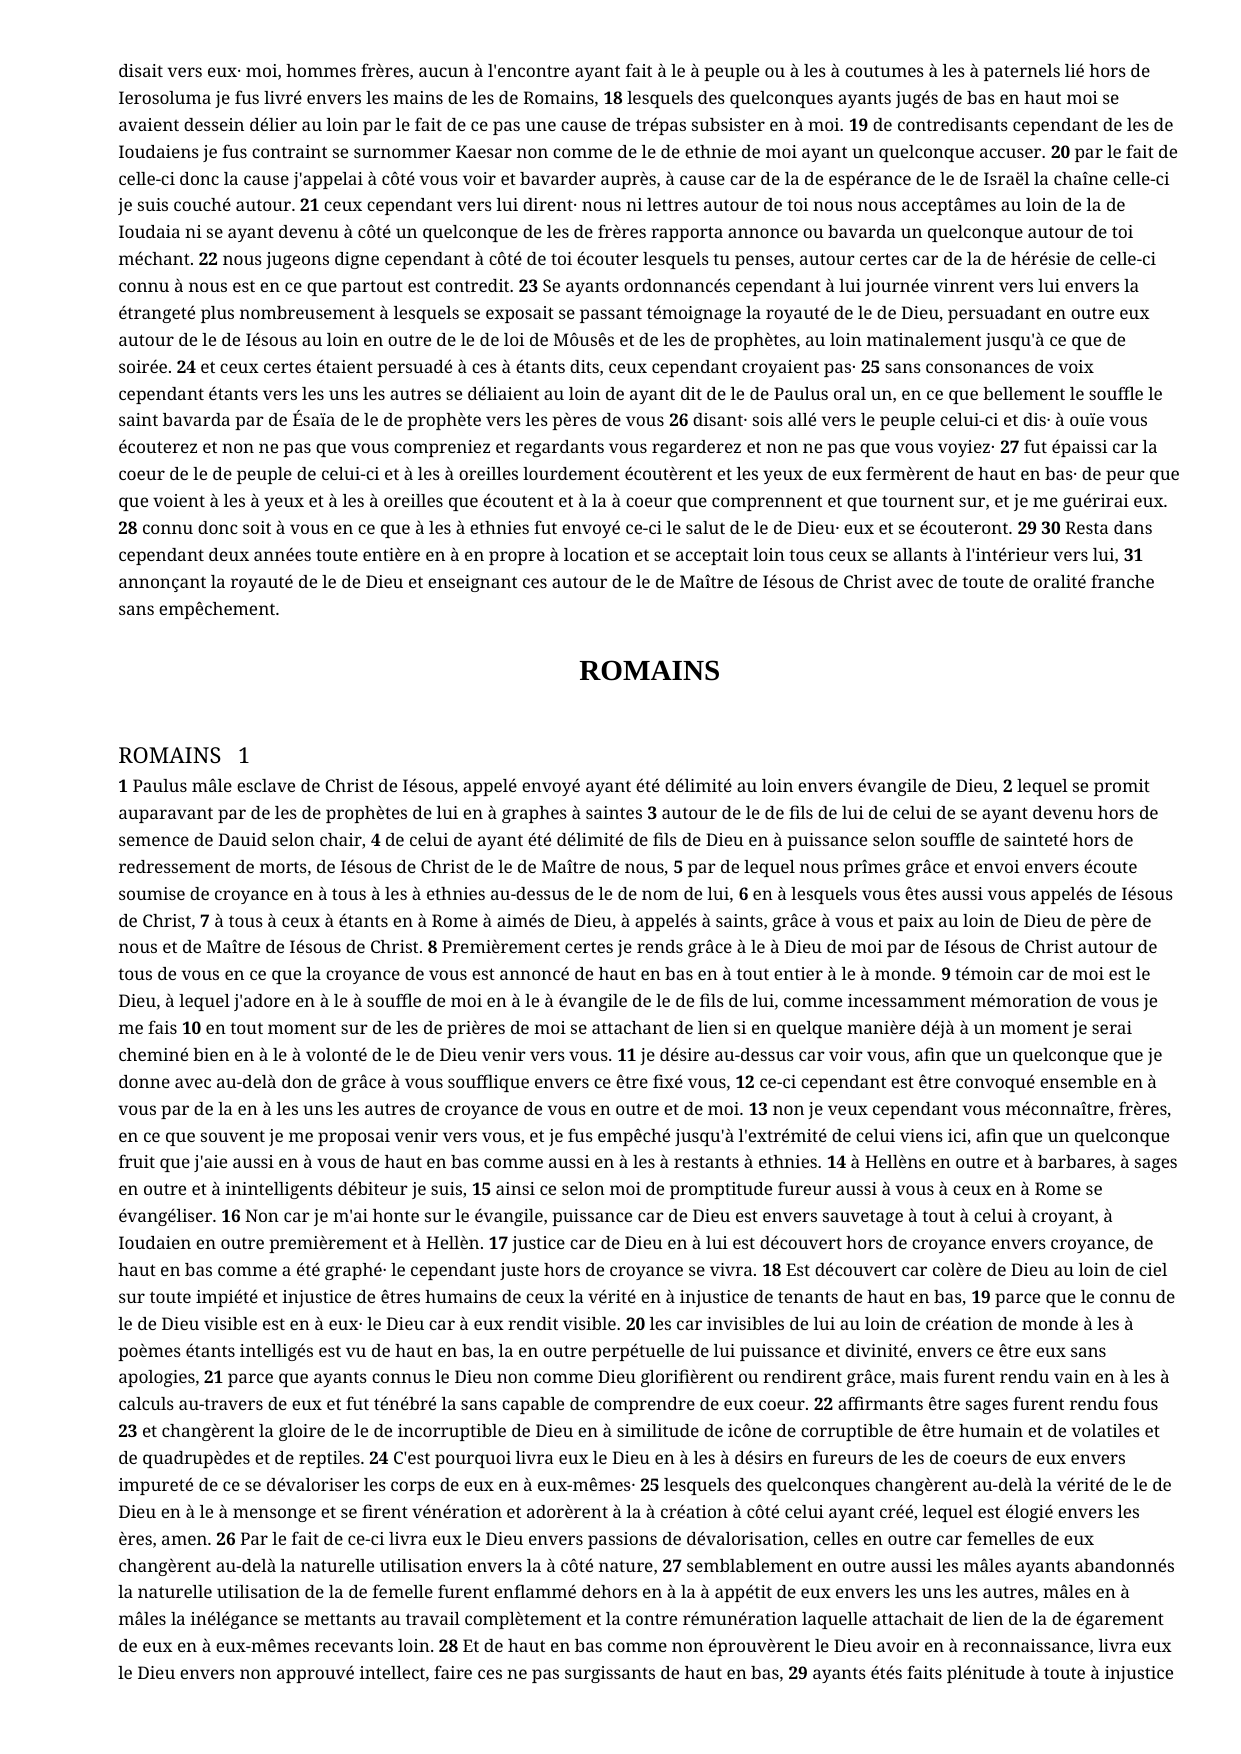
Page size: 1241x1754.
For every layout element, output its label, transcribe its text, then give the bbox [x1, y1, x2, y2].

text 1 Paulus mâle esclave de Christ de Iésous, appelé envoyé ayant été délimité au loin envers évangile de Dieu, 2 lequel se promit auparavant par de les de prophètes de lui en à graphes à saintes 3 autour de le de fils de lui de celui de se ayant devenu hors de semence de Dauid selon chair, 4 de celui de ayant été délimité de fils de Dieu en à puissance selon souffle de sainteté hors de redressement de morts, de Iésous de Christ de le de Maître de nous, 5 par de lequel nous prîmes grâce et envoi envers écoute soumise de croyance en à tous à les à ethnies au-dessus de le de nom de lui, 6 en à lesquels vous êtes aussi vous appelés de Iésous de Christ, 7 à tous à ceux à étants en à Rome à aimés de Dieu, à appelés à saints, grâce à vous et paix au loin de Dieu de père de nous et de Maître de Iésous de Christ. 8 Premièrement certes je rends grâce à le à Dieu de moi par de Iésous de Christ autour de tous de vous en ce que la croyance de vous est annoncé de haut en bas en à tout entier à le à monde. 9 témoin car de moi est le Dieu, à lequel j'adore en à le à souffle de moi en à le à évangile de le de fils de lui, comme incessamment mémoration de vous je me fais 10 en tout moment sur de les de prières de moi se attachant de lien si en quelque manière déjà à un moment je serai cheminé bien en à le à volonté de le de Dieu venir vers vous. 11 je désire au-dessus car voir vous, afin que un quelconque que je donne avec au-delà don de grâce à vous soufflique envers ce être fixé vous, 12 ce-ci cependant est être convoqué ensemble en à vous par de la en à les uns les autres de croyance de vous en outre et de moi. 13 non je veux cependant vous méconnaître, frères, en ce que souvent je me proposai venir vers vous, et je fus empêché jusqu'à l'extrémité de celui viens ici, afin que un quelconque fruit que j'aie aussi en à vous de haut en bas comme aussi en à les à restants à ethnies. 14 à Hellèns en outre et à barbares, à sages en outre et à inintelligents débiteur je suis, 15 ainsi ce selon moi de promptitude fureur aussi à vous à ceux en à Rome se évangéliser. 16 Non car je m'ai honte sur le évangile, puissance car de Dieu est envers sauvetage à tout à celui à croyant, à Ioudaien en outre premièrement et à Hellèn. 17 justice car de Dieu en à lui est découvert hors de croyance envers croyance, de haut en bas comme a été graphé· le cependant juste hors de croyance se vivra. 18 Est découvert car colère de Dieu au loin de ciel sur toute impiété et injustice de êtres humains de ceux la vérité en à injustice de tenants de haut en bas, 19 parce que le connu de le de Dieu visible est en à eux· le Dieu car à eux rendit visible. 20 les car invisibles de lui au loin de création de monde à les à poèmes étants intelligés est vu de haut en bas, la en outre perpétuelle de lui puissance et divinité, envers ce être eux sans apologies, 21 parce que ayants connus le Dieu non comme Dieu glorifièrent ou rendirent grâce, mais furent rendu vain en à les à calculs au-travers de eux et fut ténébré la sans capable de comprendre de eux coeur. 22 affirmants être sages furent rendu fous 23 et changèrent la gloire de le de incorruptible de Dieu en à similitude de icône de corruptible de être humain et de volatiles et de quadrupèdes et de reptiles. 24 C'est pourquoi livra eux le Dieu en à les à désirs en fureurs de les de coeurs de eux envers impureté de ce se dévaloriser les corps de eux en à eux-mêmes· 25 lesquels des quelconques changèrent au-delà la vérité de le de Dieu en à le à mensonge et se firent vénération et adorèrent à la à création à côté celui ayant créé, lequel est élogié envers les ères, amen. 26 Par le fait de ce-ci livra eux le Dieu envers passions de dévalorisation, celles en outre car femelles de eux changèrent au-delà la naturelle utilisation envers la à côté nature, 27 semblablement en outre aussi les mâles ayants abandonnés la naturelle utilisation de la de femelle furent enflammé dehors en à la à appétit de eux envers les uns les autres, mâles en à mâles la inélégance se mettants au travail complètement et la contre rémunération laquelle attachait de lien de la de égarement de eux en à eux-mêmes recevants loin. 28 Et de haut en bas comme non éprouvèrent le Dieu avoir en à reconnaissance, livra eux le Dieu envers non approuvé intellect, faire ces ne pas surgissants de haut en bas, 29 ayants étés faits plénitude à toute à injustice [118, 774, 1181, 1684]
text disait vers eux· moi, hommes frères, aucun à l'encontre ayant fait à le à peuple ou à les à coutumes à les à paternels lié hors de Ierosoluma je fus livré envers les mains de les de Romains, 18 lesquels des quelconques ayants jugés de bas en haut moi se avaient dessein délier au loin par le fait de ce pas une cause de trépas subsister en à moi. 19 de contredisants cependant de les de Ioudaiens je fus contraint se surnommer Kaesar non comme de le de ethnie de moi ayant un quelconque accuser. 20 par le fait de celle-ci donc la cause j'appelai à côté vous voir et bavarder auprès, à cause car de la de espérance de le de Israël la chaîne celle-ci je suis couché autour. 21 ceux cependant vers lui dirent· nous ni lettres autour de toi nous nous acceptâmes au loin de la de Ioudaia ni se ayant devenu à côté un quelconque de les de frères rapporta annonce ou bavarda un quelconque autour de toi méchant. 22 nous jugeons digne cependant à côté de toi écouter lesquels tu penses, autour certes car de la de hérésie de celle-ci connu à nous est en ce que partout est contredit. 23 Se ayants ordonnancés cependant à lui journée vinrent vers lui envers la étrangeté plus nombreusement à lesquels se exposait se passant témoignage la royauté de le de Dieu, persuadant en outre eux autour de le de Iésous au loin en outre de le de loi de Môusês et de les de prophètes, au loin matinalement jusqu'à ce que de soirée. 24 et ceux certes étaient persuadé à ces à étants dits, ceux cependant croyaient pas· 25 sans consonances de voix cependant étants vers les uns les autres se déliaient au loin de ayant dit de le de Paulus oral un, en ce que bellement le souffle le saint bavarda par de Ésaïa de le de prophète vers les pères de vous 26 disant· sois allé vers le peuple celui-ci et dis· à ouïe vous écouterez et non ne pas que vous compreniez et regardants vous regarderez et non ne pas que vous voyiez· 27 fut épaissi car la coeur de le de peuple de celui-ci et à les à oreilles lourdement écoutèrent et les yeux de eux fermèrent de haut en bas· de peur que que voient à les à yeux et à les à oreilles que écoutent et à la à coeur que comprennent et que tournent sur, et je me guérirai eux. 28 connu donc soit à vous en ce que à les à ethnies fut envoyé ce-ci le salut de le de Dieu· eux et se écouteront. 29 30 Resta dans cependant deux années toute entière en à en propre à location et se acceptait loin tous ceux se allants à l'intérieur vers lui, 31 annonçant la royauté de le de Dieu et enseignant ces autour de le de Maître de Iésous de Christ avec de toute de oralité franche sans empêchement. [118, 59, 1181, 620]
subtitle ROMAINS [118, 653, 1181, 686]
text ROMAINS 1 [118, 740, 1181, 770]
